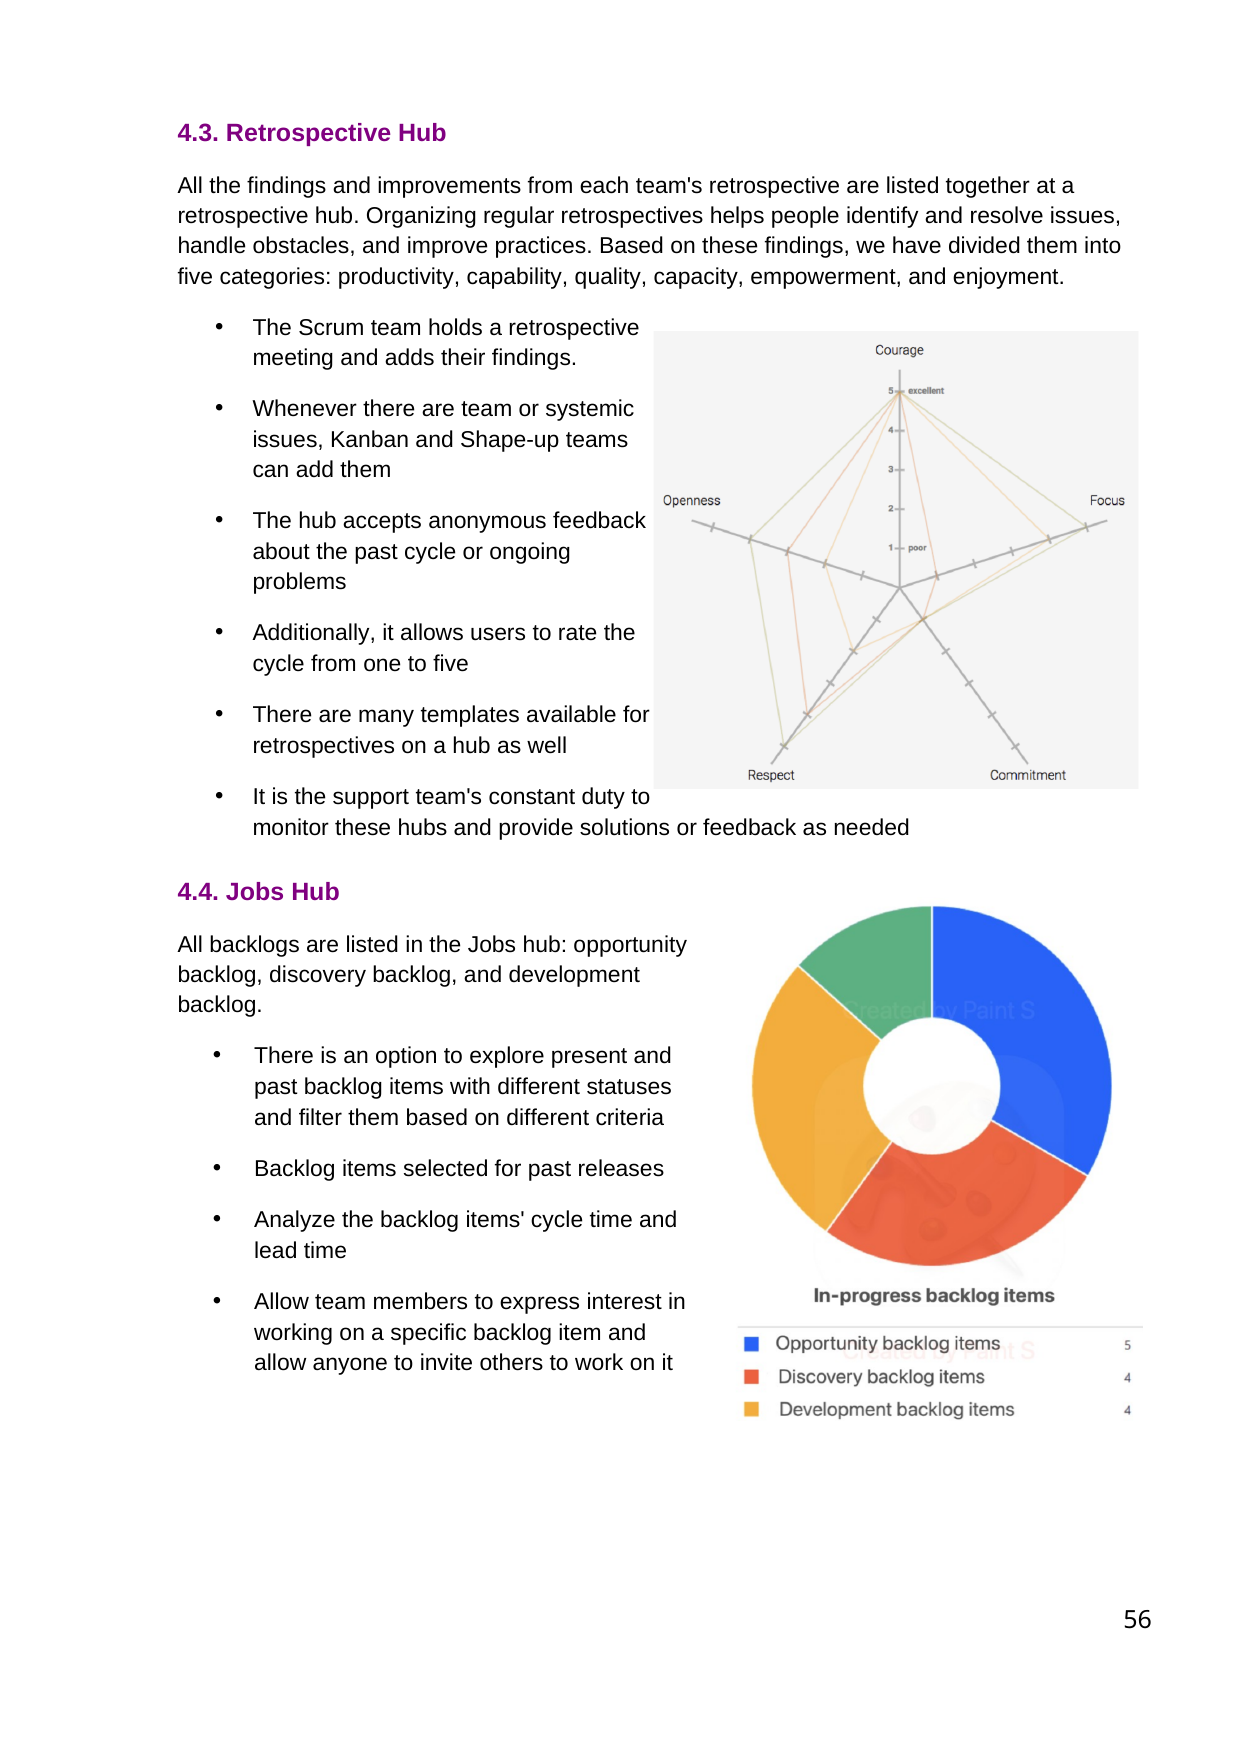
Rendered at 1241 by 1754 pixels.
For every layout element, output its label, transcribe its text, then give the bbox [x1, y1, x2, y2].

list There are many templates available for retrospectives on a hub as well [215, 701, 653, 758]
subtitle 4.3. Retrospective Hub [177, 118, 1152, 147]
text All backlogs are listed in the Jobs hub: opportunity backlog, discovery backlog, and development backlog. [177, 931, 696, 1018]
list The Scrum team holds a retrospective meeting and adds their findings. [215, 314, 1152, 371]
text All the findings and improvements from each team's retrospective are listed together at a retrospective hub. Organizing regular retrospectives helps people identify and resolve issues, handle obstacles, and improve practices. Based on these findings, we have divided them into five categories: productivity, capability, quality, capacity, empowerment, and enjoyment. [177, 172, 1152, 289]
list There is an option to explore present and past backlog items with different statuses and filter them based on different criteria [213, 1042, 696, 1130]
picture [653, 331, 1142, 798]
list Analyze the backlog items' cycle time and lead time [213, 1206, 696, 1263]
list It is the support team's constant duty to monitor these hubs and provide solutions or feedback as needed [215, 783, 1152, 840]
list Allow team ­members to express interest in working on a specific backlog item and allow anyone to invite others to work on it [213, 1288, 696, 1375]
subtitle 4.4. Jobs Hub [177, 877, 1152, 906]
list The hub accepts anonymous feedback about the past cycle or ongoing problems [215, 507, 653, 595]
list Additionally, it allows users to rate the cycle from one to five [215, 619, 653, 676]
list Whenever there are team or systemic issues, Kanban and Shape-up teams can add them [215, 395, 653, 483]
picture [696, 896, 1143, 1421]
list Backlog items selected for past releases [213, 1154, 696, 1181]
